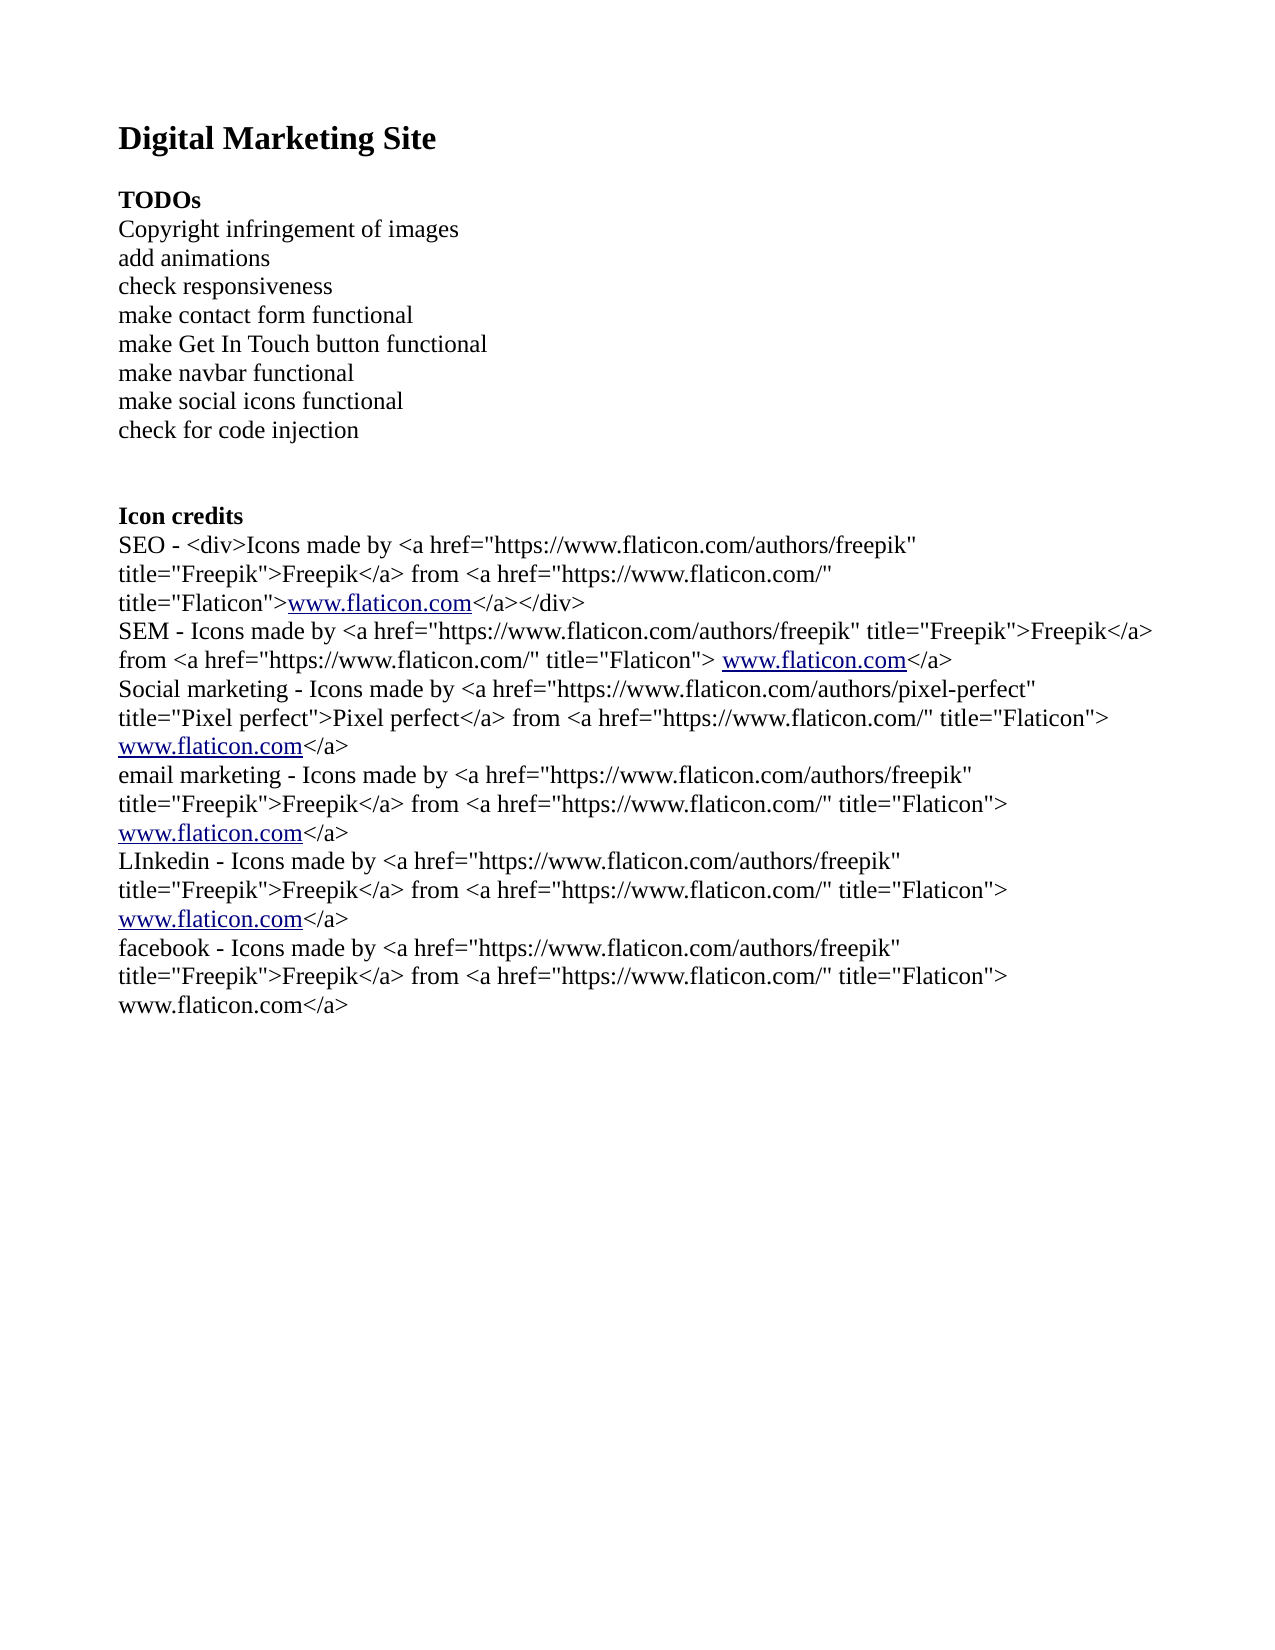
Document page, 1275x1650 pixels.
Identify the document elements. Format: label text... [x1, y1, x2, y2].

text Digital Marketing Site [118, 118, 1157, 156]
text Icon credits [118, 501, 1157, 530]
text SEO - <div>Icons made by <a href="https://www.flaticon.com/authors/freepik" title="Freepik">Freepik</a> from <a href="https://www.flaticon.com/" title="Flaticon">www.flaticon.com</a></div> [118, 530, 1157, 616]
text make contact form functional [118, 300, 1157, 329]
text SEM - Icons made by <a href="https://www.flaticon.com/authors/freepik" title="Freepik">Freepik</a> from <a href="https://www.flaticon.com/" title="Flaticon"> www.flaticon.com</a> [118, 616, 1157, 674]
text facebook - Icons made by <a href="https://www.flaticon.com/authors/freepik" title="Freepik">Freepik</a> from <a href="https://www.flaticon.com/" title="Flaticon"> www.flaticon.com</a> [118, 933, 1157, 1019]
text add animations [118, 243, 1157, 271]
text check for code injection [118, 415, 1157, 444]
text check responsiveness [118, 271, 1157, 300]
text make navbar functional [118, 358, 1157, 386]
text make social icons functional [118, 386, 1157, 415]
text TODOs [118, 185, 1157, 214]
text make Get In Touch button functional [118, 329, 1157, 358]
text Social marketing - Icons made by <a href="https://www.flaticon.com/authors/pixel-perfect" title="Pixel perfect">Pixel perfect</a> from <a href="https://www.flaticon.com/" title="Flaticon"> www.flaticon.com</a> [118, 674, 1157, 760]
text Copyright infringement of images [118, 214, 1157, 243]
text LInkedin - Icons made by <a href="https://www.flaticon.com/authors/freepik" title="Freepik">Freepik</a> from <a href="https://www.flaticon.com/" title="Flaticon"> www.flaticon.com</a> [118, 846, 1157, 933]
text email marketing - Icons made by <a href="https://www.flaticon.com/authors/freepik" title="Freepik">Freepik</a> from <a href="https://www.flaticon.com/" title="Flaticon"> www.flaticon.com</a> [118, 760, 1157, 846]
